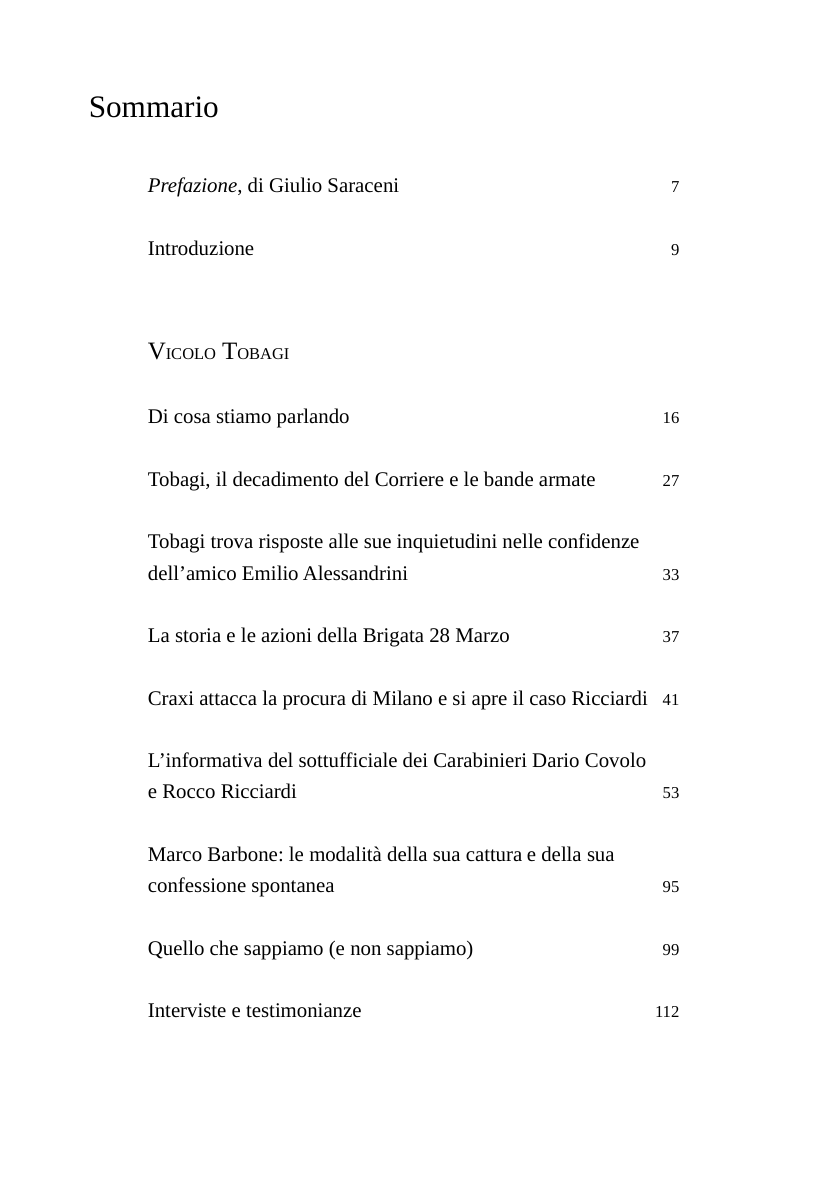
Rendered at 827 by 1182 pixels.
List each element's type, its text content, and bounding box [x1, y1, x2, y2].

text Tobagi trova risposte alle sue inquietudini nelle confidenze [88, 529, 738, 553]
text Craxi attacca la procura di Milano e si apre il caso Ricciardi 41 [88, 686, 738, 709]
text Introduzione 9 [88, 236, 738, 260]
text La storia e le azioni della Brigata 28 Marzo 37 [88, 623, 738, 647]
text dell’amico Emilio Alessandrini 33 [88, 561, 738, 584]
text Interviste e testimonianze 112 [88, 998, 738, 1022]
text Tobagi, il decadimento del Corriere e le bande armate 27 [88, 467, 738, 491]
text Di cosa stiamo parlando 16 [88, 404, 738, 428]
text confessione spontanea 95 [88, 873, 738, 897]
text Sommario [88, 88, 738, 124]
text e Rocco Ricciardi 53 [88, 779, 738, 803]
text L’informativa del sottufficiale dei Carabinieri Dario Covolo [88, 748, 738, 772]
text Vicolo Tobagi [88, 336, 738, 364]
text Quello che sappiamo (e non sappiamo) 99 [88, 936, 738, 959]
text Prefazione, di Giulio Saraceni 7 [88, 173, 738, 197]
text Marco Barbone: le modalità della sua cattura e della sua [88, 842, 738, 866]
